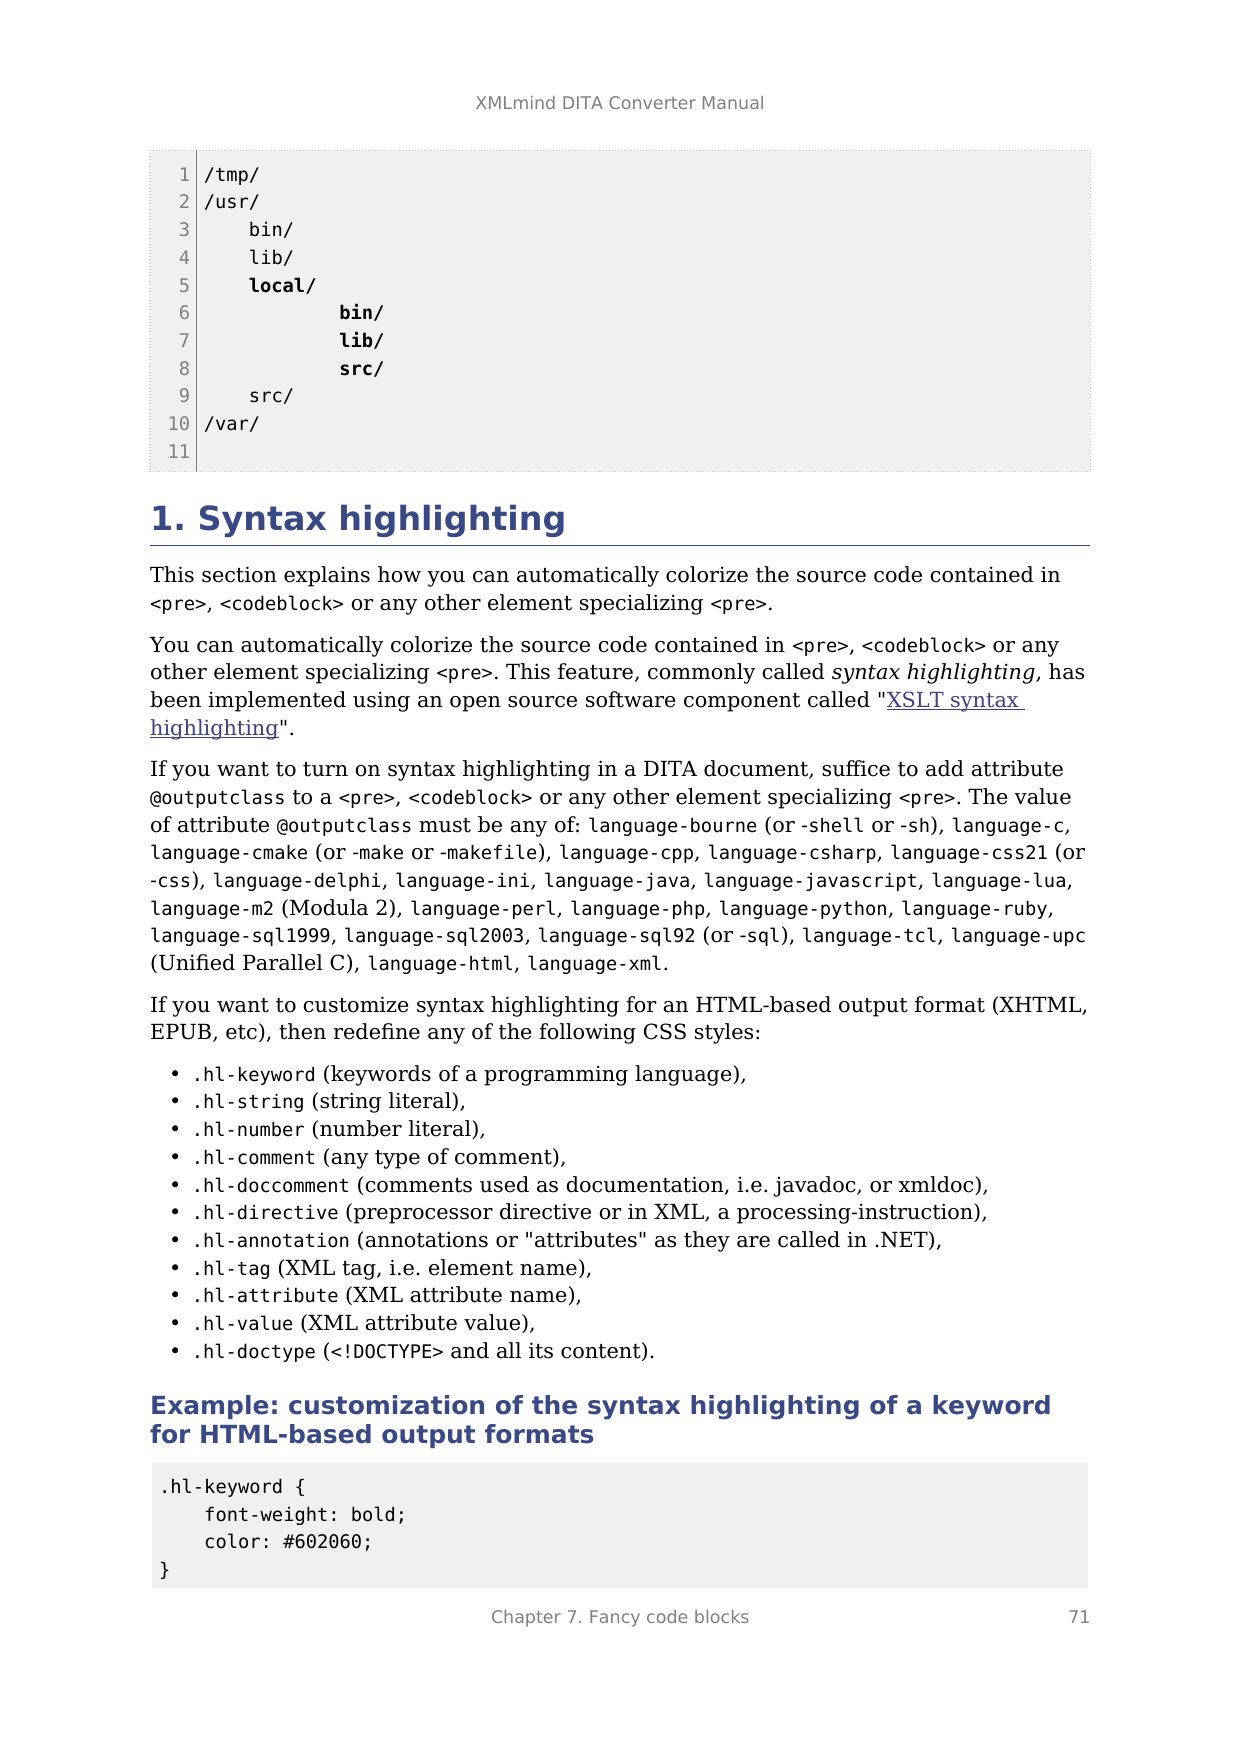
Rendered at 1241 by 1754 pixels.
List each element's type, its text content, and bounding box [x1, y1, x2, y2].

list .hl-attribute (XML attribute name), [150, 1280, 1090, 1308]
text This section explains how you can automatically colorize the source code contained in <pre>, <codeblock> or any other element specializing <pre>. [150, 560, 1090, 616]
list .hl-keyword (keywords of a programming language), [150, 1058, 1090, 1086]
text You can automatically colorize the source code contained in <pre>, <codeblock> or any other element specializing <pre>. This feature, commonly called syntax highlighting, has been implemented using an open source software component called "XSLT syntax highlighting". [150, 629, 1090, 740]
list .hl-value (XML attribute value), [150, 1308, 1090, 1336]
list .hl-doctype (<!DOCTYPE> and all its content). [150, 1336, 1090, 1363]
text Example: customization of the syntax highlighting of a keyword for HTML-based output formats [150, 1391, 1090, 1449]
list .hl-tag (XML tag, i.e. element name), [150, 1252, 1090, 1280]
table_header /tmp/ /usr/ bin/ lib/ local/ bin/ lib/ src/ src/ /var/ [197, 150, 1090, 471]
list .hl-comment (any type of comment), [150, 1142, 1090, 1169]
text .hl-keyword { font-weight: bold; color: #602060; } [152, 1463, 1088, 1588]
table_header 1 2 3 4 5 6 7 8 9 10 11 [150, 150, 196, 471]
text If you want to customize syntax highlighting for an HTML-based output format (XHTML, EPUB, etc), then redefine any of the following CSS styles: [150, 989, 1090, 1045]
list .hl-doccomment (comments used as documentation, i.e. javadoc, or xmldoc), [150, 1169, 1090, 1197]
list .hl-annotation (annotations or "attributes" as they are called in .NET), [150, 1225, 1090, 1252]
subtitle 1. Syntax highlighting [150, 499, 1090, 545]
list .hl-directive (preprocessor directive or in XML, a processing-instruction), [150, 1197, 1090, 1225]
list .hl-number (number literal), [150, 1114, 1090, 1142]
text If you want to turn on syntax highlighting in a DITA document, suffice to add attribute @outputclass to a <pre>, <codeblock> or any other element specializing <pre>. The value of attribute @outputclass must be any of: language-bourne (or -shell or -sh), language-c, language-cmake (or -make or -makefile), language-cpp, language-csharp, language-css21 (or -css), language-delphi, language-ini, language-java, language-javascript, language-lua, language-m2 (Modula 2), language-perl, language-php, language-python, language-ruby, language-sql1999, language-sql2003, language-sql92 (or -sql), language-tcl, language-upc (Unified Parallel C), language-html, language-xml. [150, 754, 1090, 976]
list .hl-string (string literal), [150, 1086, 1090, 1114]
